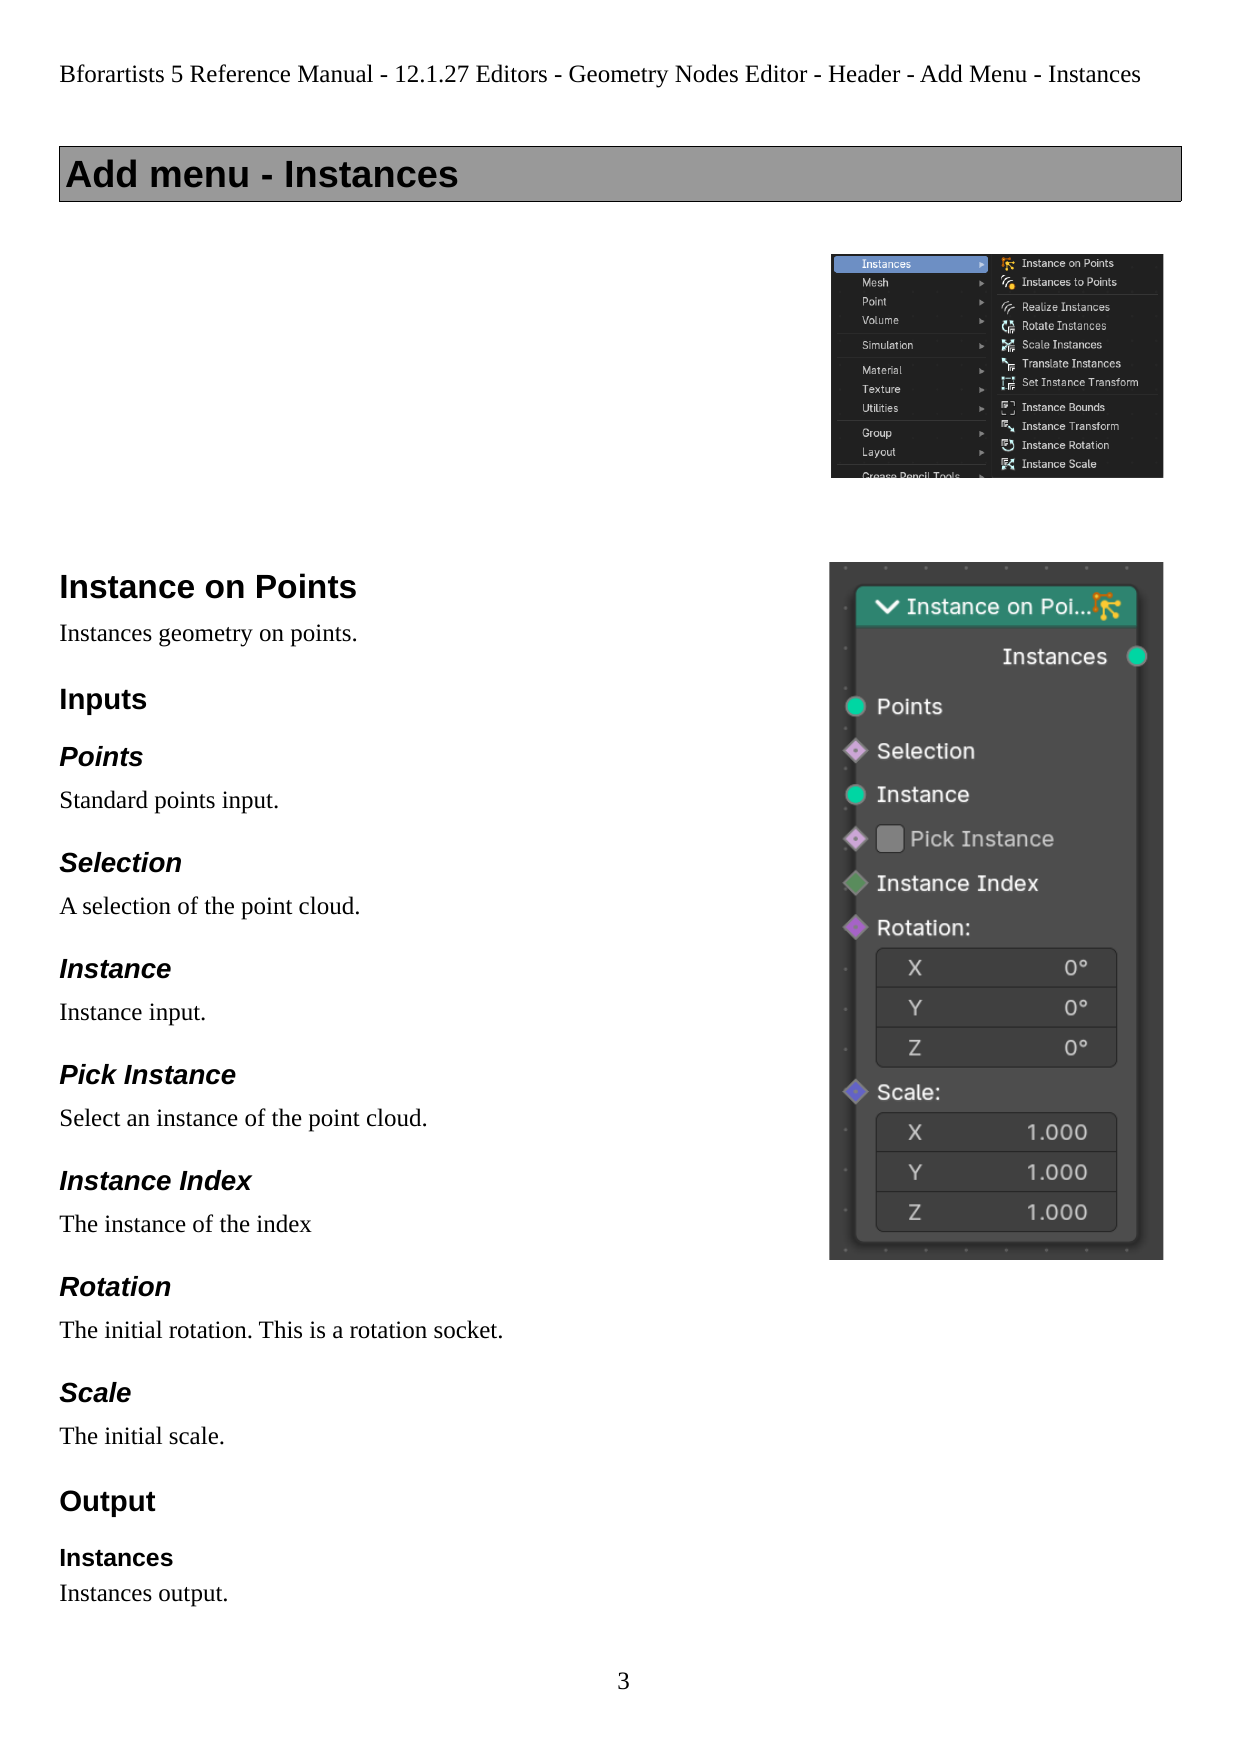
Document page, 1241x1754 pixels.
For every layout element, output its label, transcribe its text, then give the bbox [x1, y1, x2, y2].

subtitle [1164, 741, 1181, 773]
subtitle Instance [59, 953, 829, 984]
text Instances geometry on points. [59, 618, 829, 647]
table_header Add menu - Instances [60, 147, 1181, 201]
text Instances output. [59, 1578, 1181, 1607]
text Instance input. [59, 997, 829, 1026]
subtitle [1164, 953, 1181, 984]
picture [829, 562, 1164, 1260]
subtitle [1164, 847, 1181, 878]
subtitle Selection [59, 847, 829, 878]
text Select an instance of the point cloud. [59, 1103, 829, 1132]
text The initial scale. [59, 1421, 1181, 1449]
subtitle [1164, 1164, 1181, 1196]
subtitle Instance Index [59, 1164, 829, 1196]
text A selection of the point cloud. [59, 891, 829, 920]
text Standard points input. [59, 785, 829, 814]
text [1164, 785, 1181, 814]
subtitle [1164, 1058, 1181, 1090]
subtitle Pick Instance [59, 1058, 829, 1090]
text The instance of the index [59, 1209, 829, 1238]
picture [831, 254, 1164, 478]
subtitle Rotation [59, 1270, 1181, 1302]
subtitle Points [59, 741, 829, 773]
text [1164, 997, 1181, 1026]
subtitle Instance on Points [59, 567, 829, 606]
subtitle Inputs [59, 682, 829, 716]
subtitle [1164, 567, 1181, 606]
subtitle Scale [59, 1376, 1181, 1408]
subtitle Instances [59, 1543, 1181, 1572]
subtitle [1164, 682, 1181, 716]
text The initial rotation. This is a rotation socket. [59, 1315, 1181, 1343]
subtitle Output [59, 1484, 1181, 1518]
